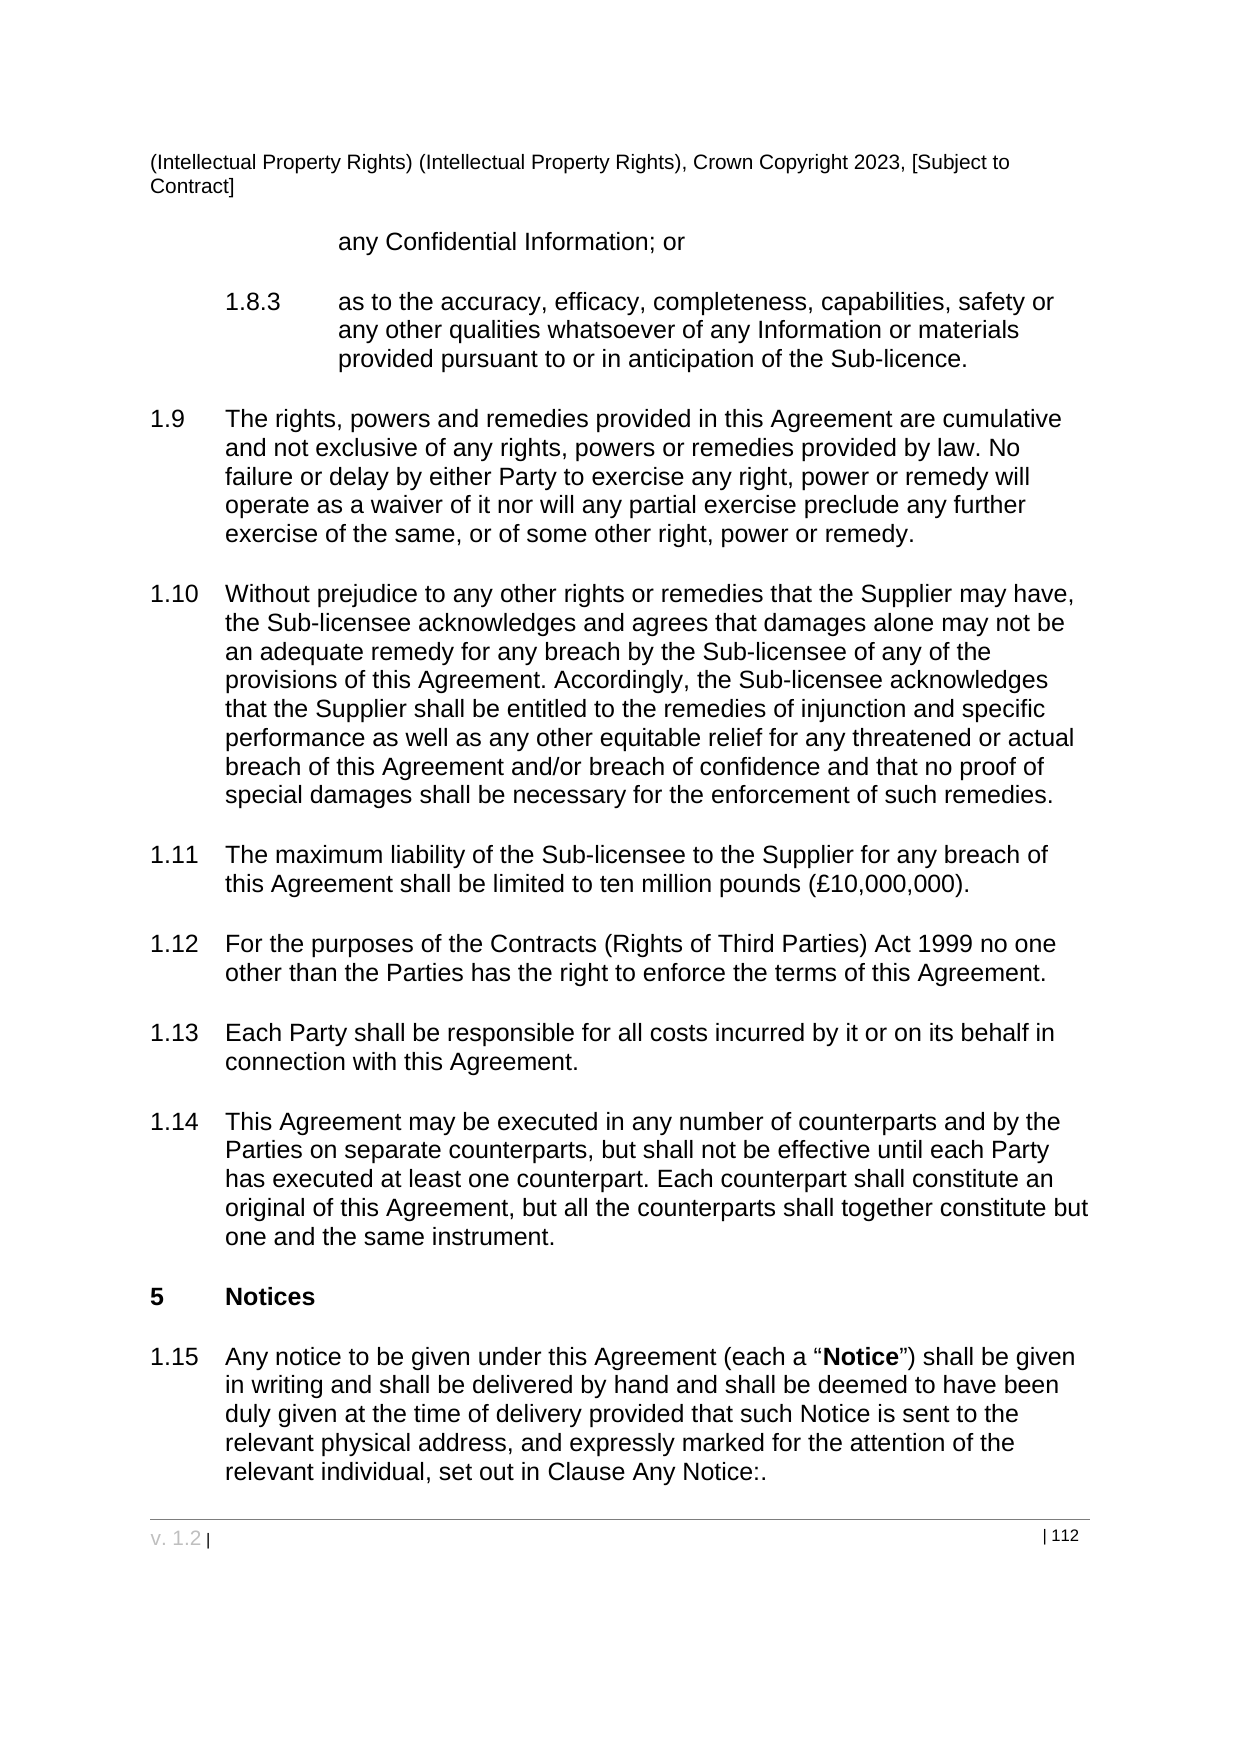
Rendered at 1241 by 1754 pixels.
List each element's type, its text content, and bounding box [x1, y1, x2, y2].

list as to the accuracy, efficacy, completeness, capabilities, safety or any other qualities whatsoever of any Information or materials provided pursuant to or in anticipation of the Sub-licence. [225, 287, 1090, 373]
list Notices [150, 1282, 1090, 1310]
list This Agreement may be executed in any number of counterparts and by the Parties on separate counterparts, but shall not be effective until each Party has executed at least one counterpart. Each counterpart shall constitute an original of this Agreement, but all the counterparts shall together constitute but one and the same instrument. [150, 1107, 1090, 1250]
list Each Party shall be responsible for all costs incurred by it or on its behalf in connection with this Agreement. [150, 1018, 1090, 1075]
list any Confidential Information; or [225, 227, 1090, 255]
list The rights, powers and remedies provided in this Agreement are cumulative and not exclusive of any rights, powers or remedies provided by law. No failure or delay by either Party to exercise any right, power or remedy will operate as a waiver of it nor will any partial exercise preclude any further exercise of the same, or of some other right, power or remedy. [150, 404, 1090, 548]
list Any notice to be given under this Agreement (each a “Notice”) shall be given in writing and shall be delivered by hand and shall be deemed to have been duly given at the time of delivery provided that such Notice is sent to the relevant physical address, and expressly marked for the attention of the relevant individual, set out in Clause 5.2. [150, 1342, 1090, 1485]
list Without prejudice to any other rights or remedies that the Supplier may have, the Sub-licensee acknowledges and agrees that damages alone may not be an adequate remedy for any breach by the Sub-licensee of any of the provisions of this Agreement. Accordingly, the Sub-licensee acknowledges that the Supplier shall be entitled to the remedies of injunction and specific performance as well as any other equitable relief for any threatened or actual breach of this Agreement and/or breach of confidence and that no proof of special damages shall be necessary for the enforcement of such remedies. [150, 579, 1090, 809]
list The maximum liability of the Sub-licensee to the Supplier for any breach of this Agreement shall be limited to ten million pounds (£10,000,000). [150, 840, 1090, 898]
list For the purposes of the Contracts (Rights of Third Parties) Act 1999 no one other than the Parties has the right to enforce the terms of this Agreement. [150, 929, 1090, 987]
